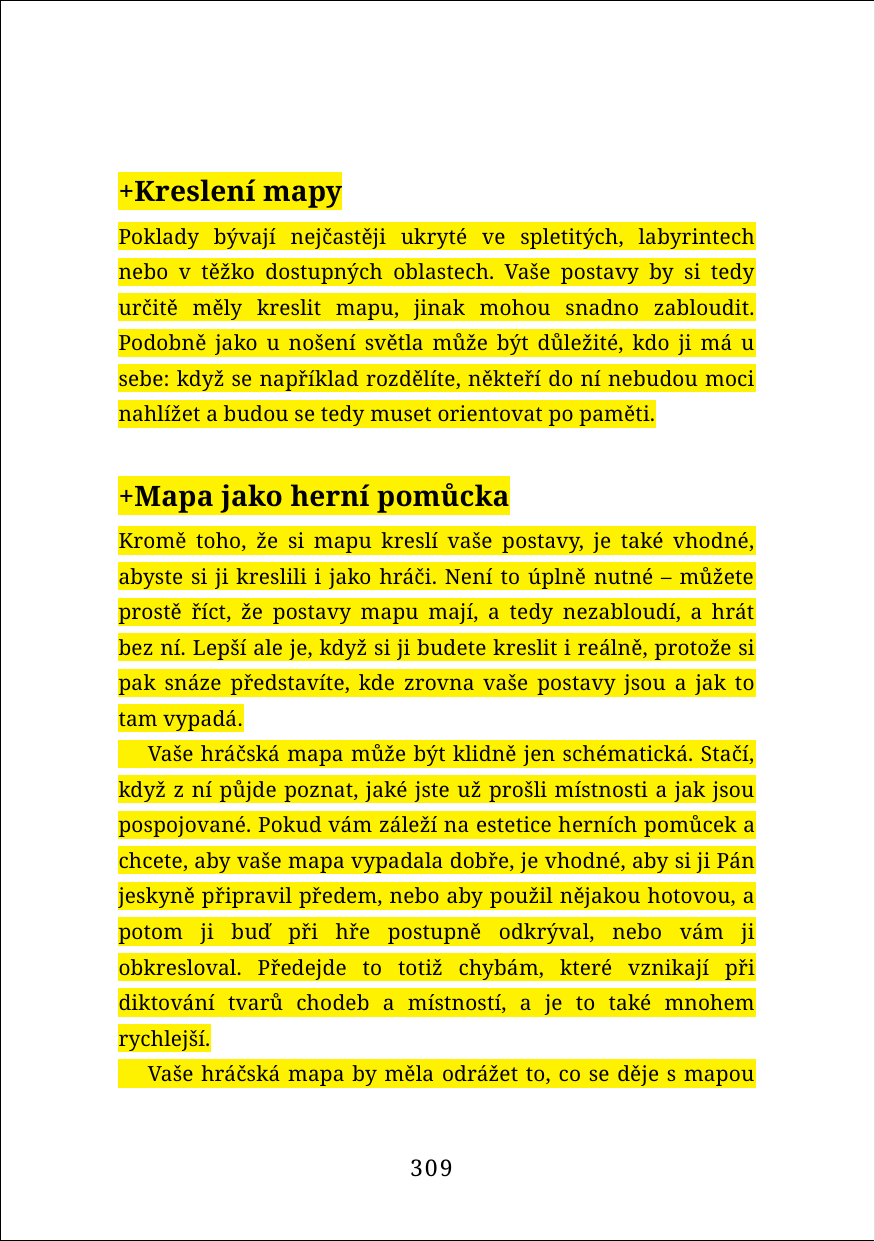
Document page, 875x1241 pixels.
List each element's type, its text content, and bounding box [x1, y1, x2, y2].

text Poklady bývají nejčastěji ukryté ve spletitých, labyrintech nebo v těžko dostupných oblastech. Vaše postavy by si tedy určitě měly kreslit mapu, jinak mohou snadno zabloudit. Podobně jako u nošení světla může být důležité, kdo ji má u sebe: když se například rozdělíte, někteří do ní nebudou moci nahlížet a budou se tedy muset orientovat po paměti. [118, 222, 756, 428]
text Kromě toho, že si mapu kreslí vaše postavy, je také vhodné, abyste si ji kreslili i jako hráči. Není to úplně nutné – můžete prostě říct, že postavy mapu mají, a tedy nezabloudí, a hrát bez ní. Lepší ale je, když si ji budete kreslit i reálně, protože si pak snáze představíte, kde zrovna vaše postavy jsou a jak to tam vypadá. Vaše hráčská mapa může být klidně jen schématická. Stačí, když z ní půjde poznat, jaké jste už prošli místnosti a jak jsou pospojované. Pokud vám záleží na estetice herních pomůcek a chcete, aby vaše mapa vypadala dobře, je vhodné, aby si ji Pán jeskyně připravil předem, nebo aby použil nějakou hotovou, a potom ji buď při hře postupně odkrýval, nebo vám ji obkresloval. Předejde to totiž chybám, které vznikají při diktování tvarů chodeb a místností, a je to také mnohem rychlejší. Vaše hráčská mapa by měla odrážet to, co se děje s mapou [118, 526, 756, 1088]
subtitle +Kreslení mapy [118, 172, 756, 210]
subtitle +Mapa jako herní pomůcka [118, 476, 756, 515]
